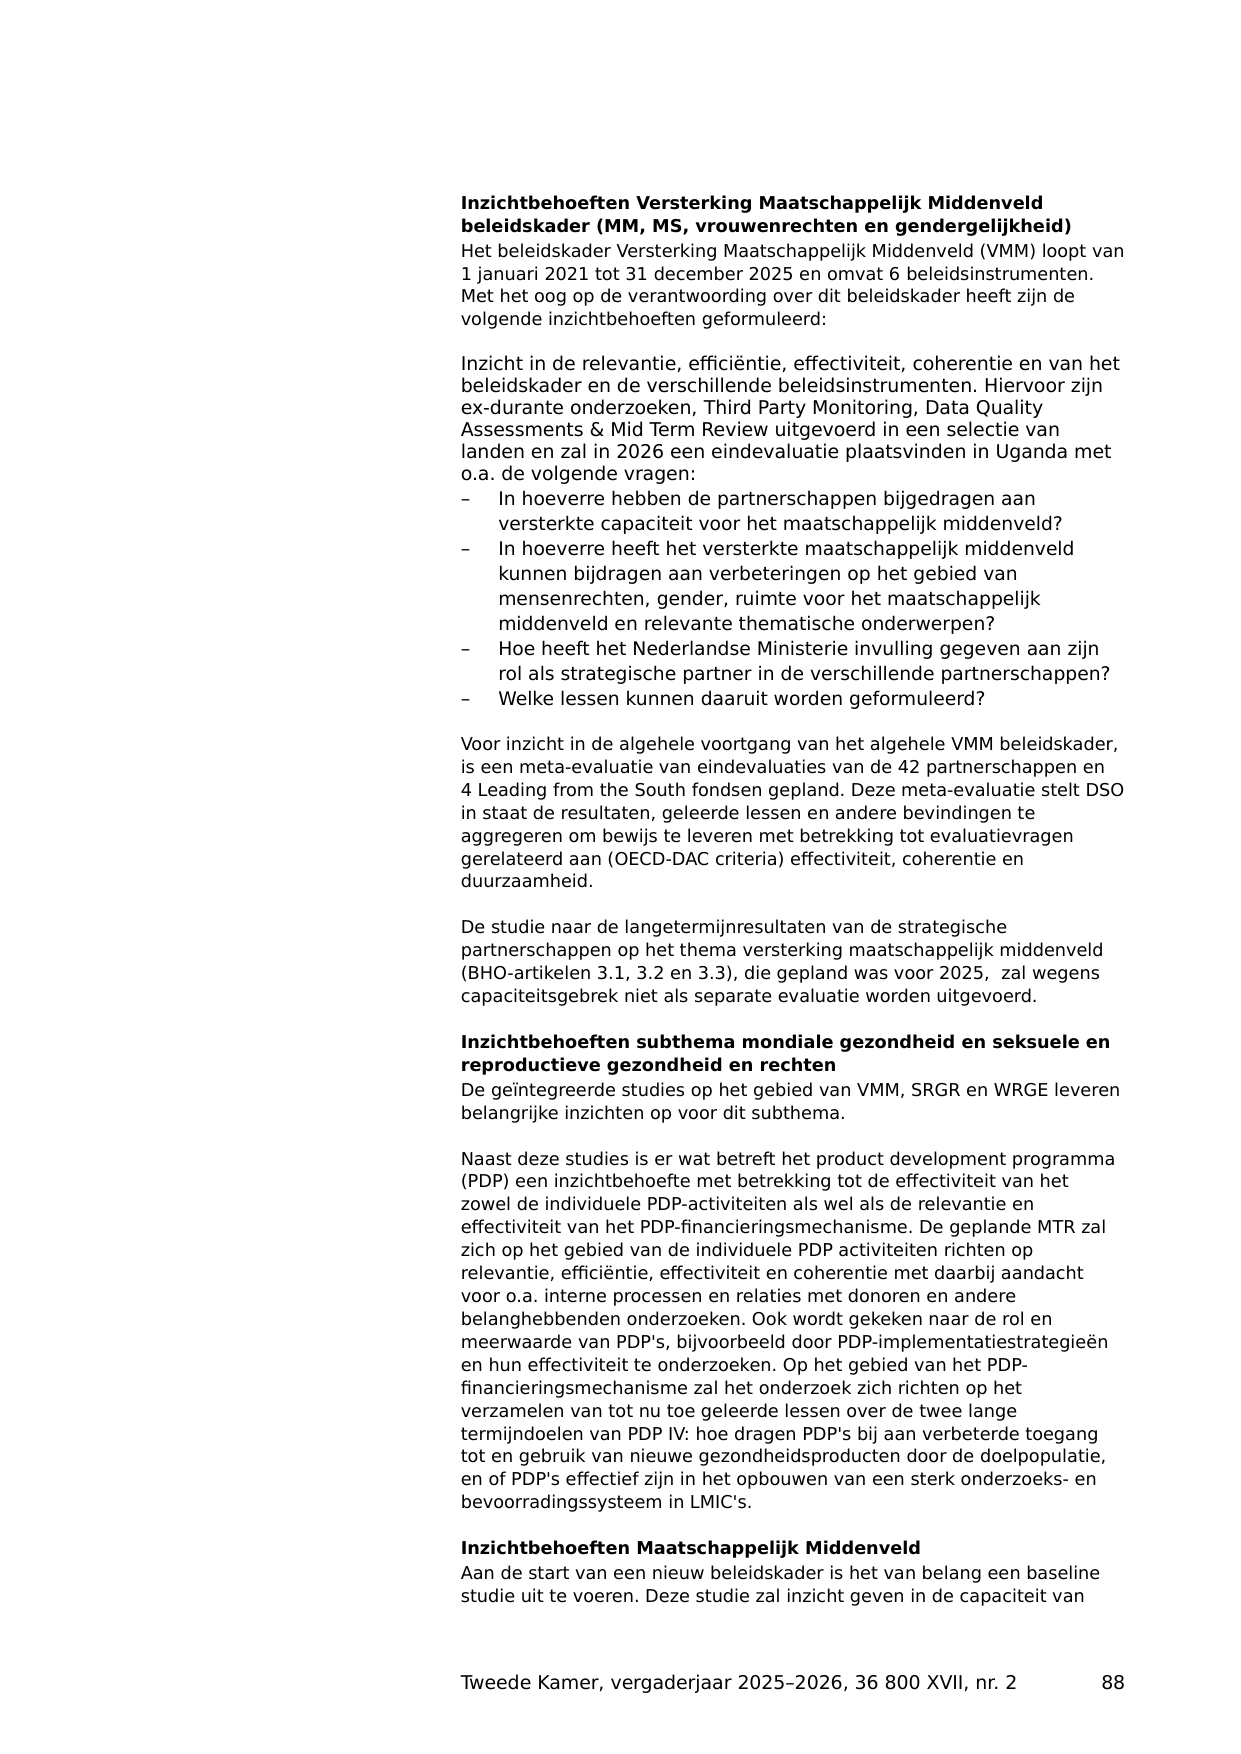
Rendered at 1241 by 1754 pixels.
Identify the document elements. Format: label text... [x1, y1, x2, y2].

list Hoe heeft het Nederlandse Ministerie invulling gegeven aan zijn rol als strategische partner in de verschillende partnerschappen? [461, 635, 1125, 685]
text Het beleidskader Versterking Maatschappelijk Middenveld (VMM) loopt van 1 januari 2021 tot 31 december 2025 en omvat 6 beleidsinstrumenten. Met het oog op de verantwoording over dit beleidskader heeft zijn de volgende inzichtbehoeften geformuleerd: [461, 239, 1125, 330]
text Naast deze studies is er wat betreft het product development programma (PDP) een inzichtbehoefte met betrekking tot de effectiviteit van het zowel de individuele PDP-activiteiten als wel als de relevantie en effectiviteit van het PDP-financieringsmechanisme. De geplande MTR zal zich op het gebied van de individuele PDP activiteiten richten op relevantie, efficiëntie, effectiviteit en coherentie met daarbij aandacht voor o.a. interne processen en relaties met donoren en andere belanghebbenden onderzoeken. Ook wordt gekeken naar de rol en meerwaarde van PDP's, bijvoorbeeld door PDP-implementatiestrategieën en hun effectiviteit te onderzoeken. Op het gebied van het PDP-financieringsmechanisme zal het onderzoek zich richten op het verzamelen van tot nu toe geleerde lessen over de twee lange termijndoelen van PDP IV: hoe dragen PDP's bij aan verbeterde toegang tot en gebruik van nieuwe gezondheidsproducten door de doelpopulatie, en of PDP's effectief zijn in het opbouwen van een sterk onderzoeks- en bevoorradingssysteem in LMIC's. [461, 1147, 1125, 1513]
list In hoeverre heeft het versterkte maatschappelijk middenveld kunnen bijdragen aan verbeteringen op het gebied van mensenrechten, gender, ruimte voor het maatschappelijk middenveld en relevante thematische onderwerpen? [461, 535, 1125, 635]
text De geïntegreerde studies op het gebied van VMM, SRGR en WRGE leveren belangrijke inzichten op voor dit subthema. [461, 1078, 1125, 1124]
text Inzichtbehoeften subthema mondiale gezondheid en seksuele en reproductieve gezondheid en rechten [461, 1030, 1125, 1076]
text Aan de start van een nieuw beleidskader is het van belang een baseline studie uit te voeren. Deze studie zal inzicht geven in de capaciteit van [461, 1561, 1125, 1607]
text Inzichtbehoeften Maatschappelijk Middenveld [461, 1536, 1125, 1559]
text De studie naar de langetermijnresultaten van de strategische partnerschappen op het thema versterking maatschappelijk middenveld (BHO-artikelen 3.1, 3.2 en 3.3), die gepland was voor 2025, zal wegens capaciteitsgebrek niet als separate evaluatie worden uitgevoerd. [461, 915, 1125, 1007]
list Welke lessen kunnen daaruit worden geformuleerd? [461, 685, 1125, 710]
text Inzichtbehoeften Versterking Maatschappelijk Middenveld beleidskader (MM, MS, vrouwenrechten en gendergelijkheid) [461, 191, 1125, 237]
text Inzicht in de relevantie, efficiëntie, effectiviteit, coherentie en van het beleidskader en de verschillende beleidsinstrumenten. Hiervoor zijn ex-durante onderzoeken, Third Party Monitoring, Data Quality Assessments & Mid Term Review uitgevoerd in een selectie van landen en zal in 2026 een eindevaluatie plaatsvinden in Uganda met o.a. de volgende vragen: [461, 353, 1125, 485]
list In hoeverre hebben de partnerschappen bijgedragen aan versterkte capaciteit voor het maatschappelijk middenveld? [461, 485, 1125, 535]
text Voor inzicht in de algehele voortgang van het algehele VMM beleidskader, is een meta-evaluatie van eindevaluaties van de 42 partnerschappen en 4 Leading from the South fondsen gepland. Deze meta-evaluatie stelt DSO in staat de resultaten, geleerde lessen en andere bevindingen te aggregeren om bewijs te leveren met betrekking tot evaluatievragen gerelateerd aan (OECD-DAC criteria) effectiviteit, coherentie en duurzaamheid. [461, 732, 1125, 892]
